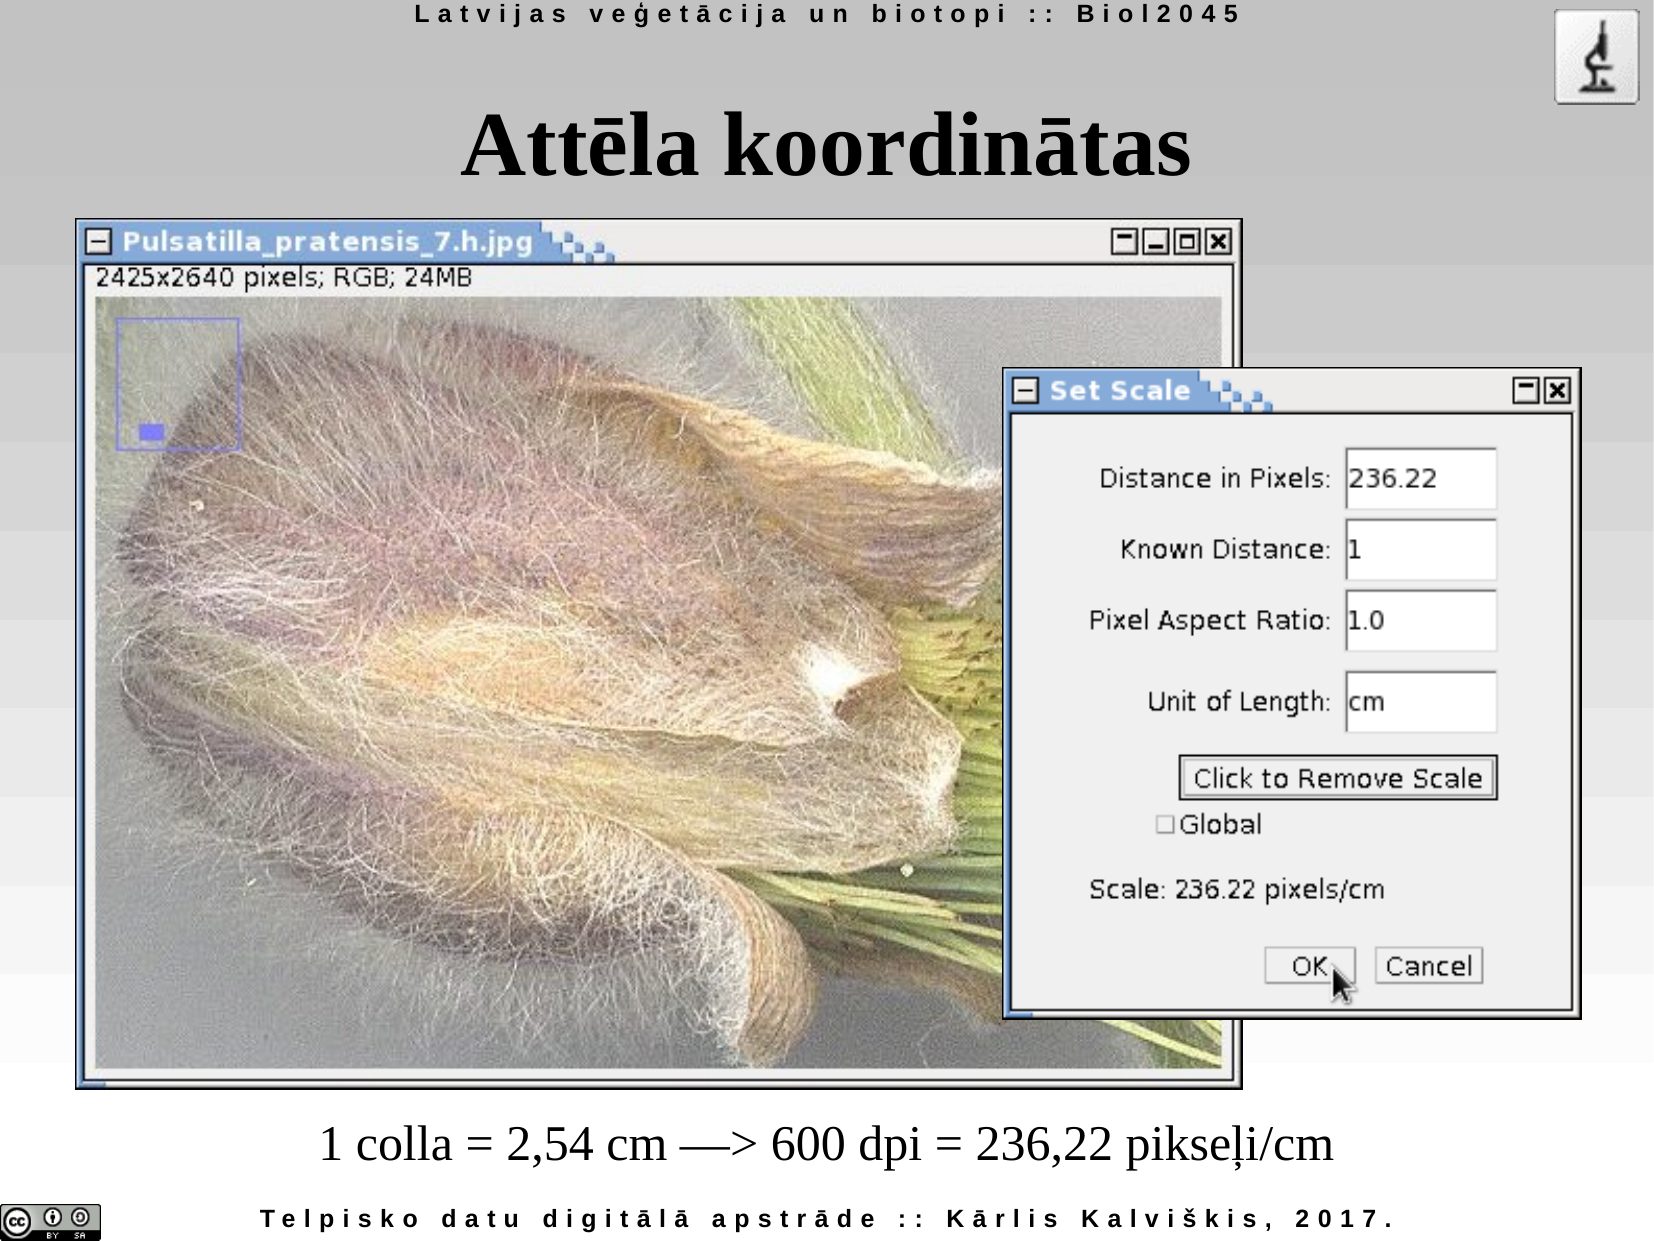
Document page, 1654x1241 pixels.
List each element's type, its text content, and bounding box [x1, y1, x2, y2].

title Attēla koordinātas [0, 1, 1654, 287]
picture [0, 218, 1654, 1241]
text_box 1 colla = 2,54 cm —> 600 dpi = 236,22 pikseļi/cm [318, 1110, 1336, 1176]
picture [1554, 9, 1640, 105]
